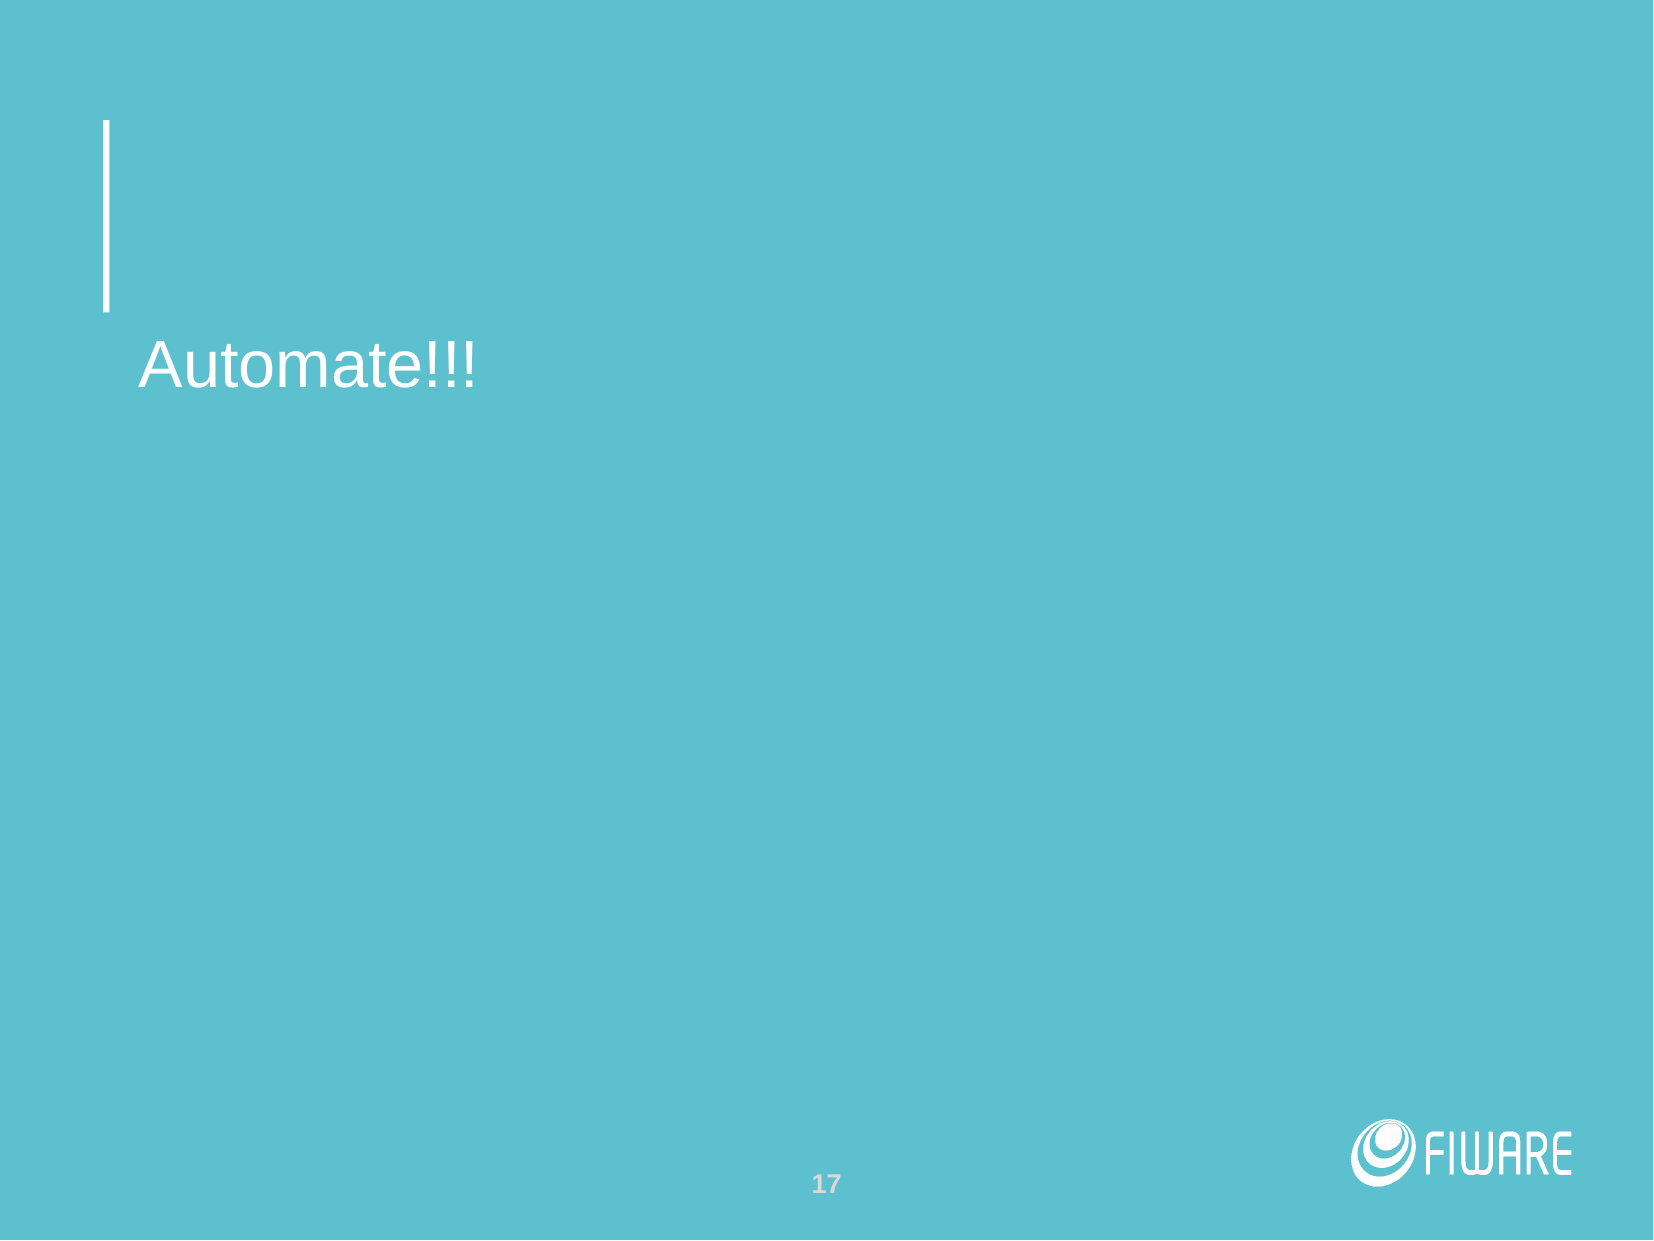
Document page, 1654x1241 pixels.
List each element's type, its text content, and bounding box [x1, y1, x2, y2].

slide_number [733, 1149, 921, 1216]
title Automate!!! [123, 306, 1530, 499]
picture [1339, 1098, 1586, 1201]
